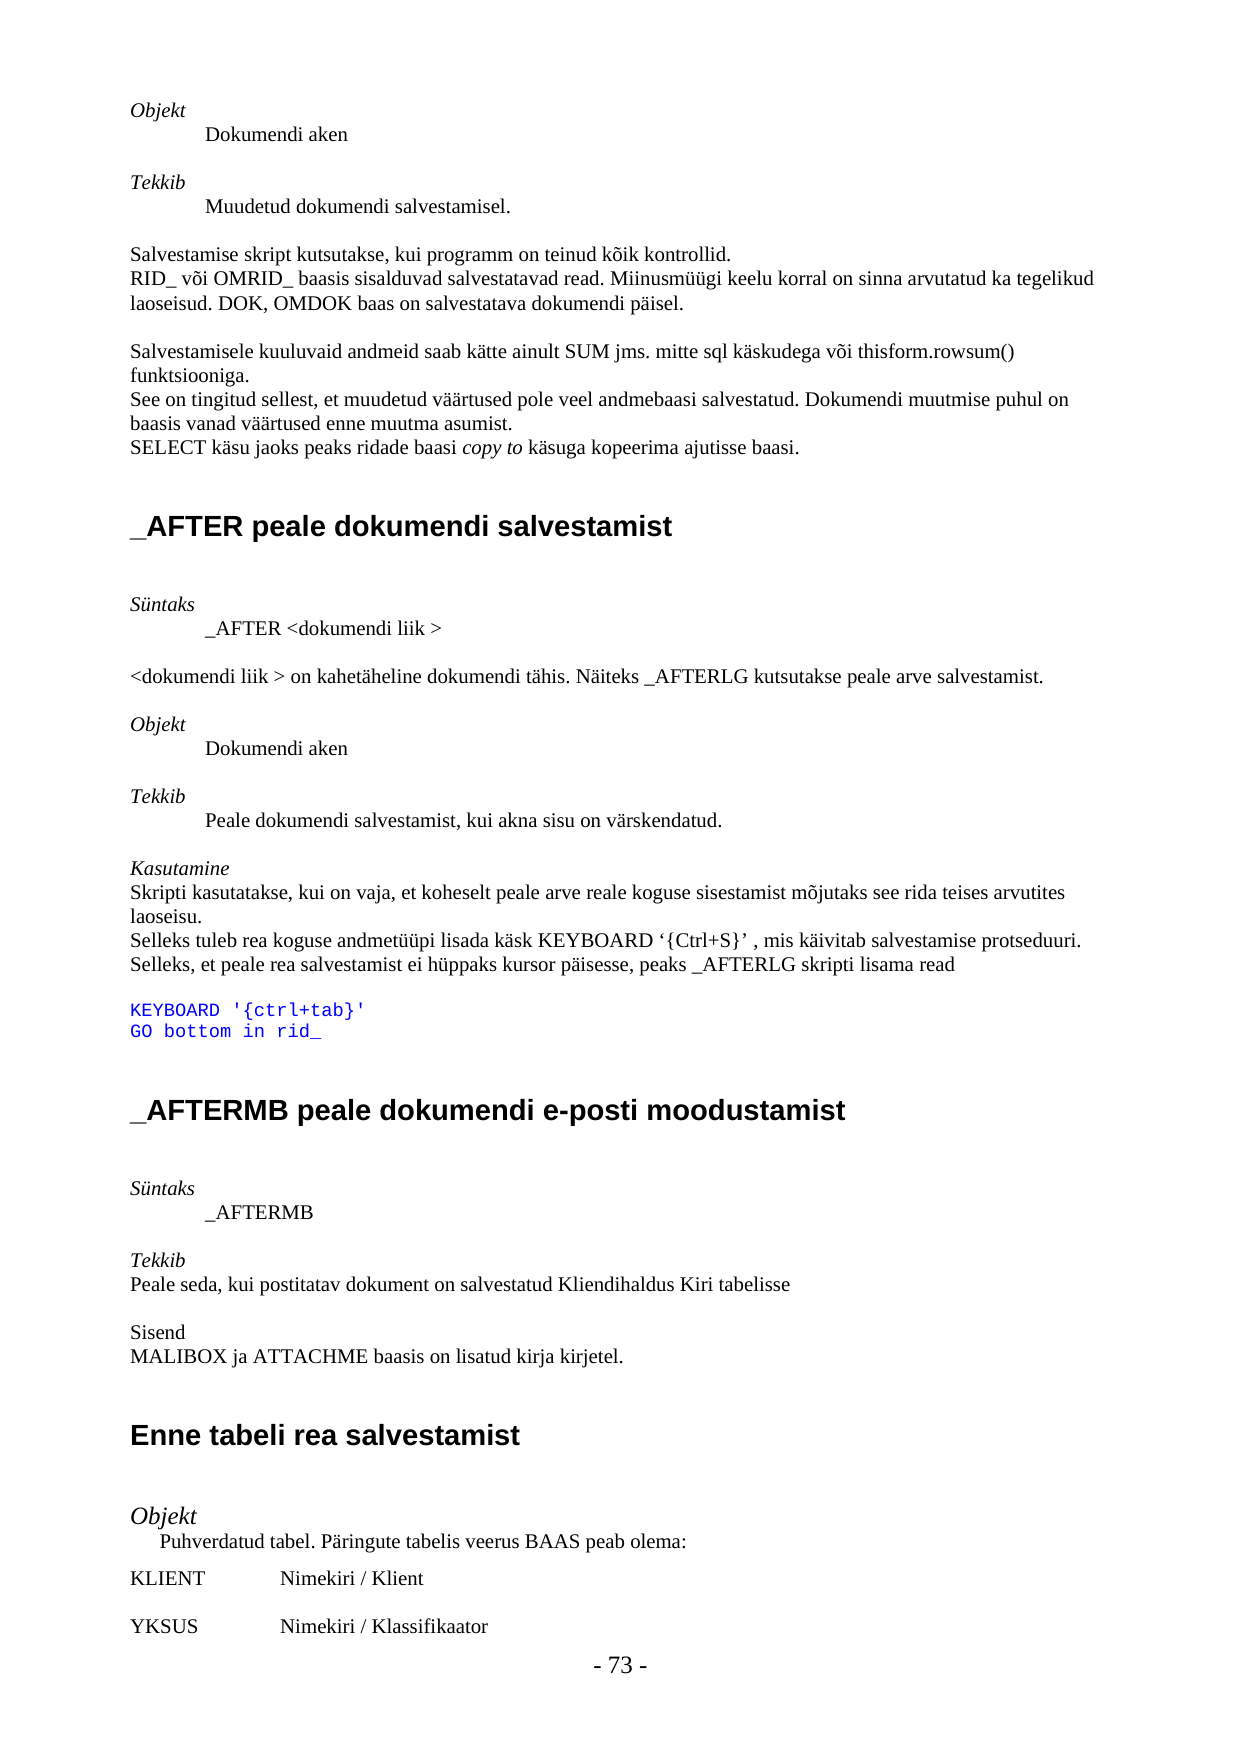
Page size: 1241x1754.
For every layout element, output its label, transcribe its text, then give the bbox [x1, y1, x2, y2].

text Objekt [130, 98, 1110, 122]
text Tekkib [130, 1248, 1110, 1272]
text Salvestamise skript kutsutakse, kui programm on teinud kõik kontrollid. [130, 242, 1110, 266]
text Kasutamine [130, 856, 1110, 880]
text Sisend [130, 1320, 1110, 1344]
text Skripti kasutatakse, kui on vaja, et koheselt peale arve reale koguse sisestamist mõjutaks see rida teises arvutites laoseisu. [130, 880, 1110, 928]
subtitle Enne tabeli rea salvestamist [130, 1418, 1110, 1452]
subtitle _AFTERMB peale dokumendi e-posti moodustamist [130, 1093, 1110, 1127]
text _AFTER <dokumendi liik > [130, 616, 1110, 639]
text KEYBOARD '{ctrl+tab}' [130, 1001, 1110, 1022]
text KLIENT Nimekiri / Klient [130, 1566, 1110, 1590]
text MALIBOX ja ATTACHME baasis on lisatud kirja kirjetel. [130, 1344, 1110, 1368]
text GO bottom in rid_ [130, 1022, 1110, 1043]
text Muudetud dokumendi salvestamisel. [130, 194, 1110, 218]
text <dokumendi liik > on kahetäheline dokumendi tähis. Näiteks _AFTERLG kutsutakse peale arve salvestamist. [130, 664, 1110, 688]
text YKSUS Nimekiri / Klassifikaator [130, 1614, 1110, 1638]
text See on tingitud sellest, et muudetud väärtused pole veel andmebaasi salvestatud. Dokumendi muutmise puhul on baasis vanad väärtused enne muutma asumist. [130, 387, 1110, 435]
text Süntaks [130, 591, 1110, 616]
text Peale seda, kui postitatav dokument on salvestatud Kliendihaldus Kiri tabelisse [130, 1272, 1110, 1296]
text Süntaks [130, 1176, 1110, 1200]
text Dokumendi aken [130, 736, 1110, 760]
text Dokumendi aken [130, 122, 1110, 146]
text Objekt [130, 712, 1110, 736]
text Tekkib [130, 784, 1110, 808]
text Selleks, et peale rea salvestamist ei hüppaks kursor päisesse, peaks _AFTERLG skripti lisama read [130, 952, 1110, 976]
text Tekkib [130, 170, 1110, 194]
text RID_ või OMRID_ baasis sisalduvad salvestatavad read. Miinusmüügi keelu korral on sinna arvutatud ka tegelikud laoseisud. DOK, OMDOK baas on salvestatava dokumendi päisel. [130, 266, 1110, 314]
text Peale dokumendi salvestamist, kui akna sisu on värskendatud. [130, 808, 1110, 856]
text Objekt [130, 1501, 1110, 1529]
subtitle _AFTER peale dokumendi salvestamist [130, 509, 1110, 542]
text _AFTERMB [130, 1200, 1110, 1224]
text Selleks tuleb rea koguse andmetüüpi lisada käsk KEYBOARD ‘{Ctrl+S}’ , mis käivitab salvestamise protseduuri. [130, 928, 1110, 952]
text SELECT käsu jaoks peaks ridade baasi copy to käsuga kopeerima ajutisse baasi. [130, 435, 1110, 459]
text Puhverdatud tabel. Päringute tabelis veerus BAAS peab olema: [159, 1529, 1110, 1553]
text Salvestamisele kuuluvaid andmeid saab kätte ainult SUM jms. mitte sql käskudega või thisform.rowsum() funktsiooniga. [130, 338, 1110, 387]
